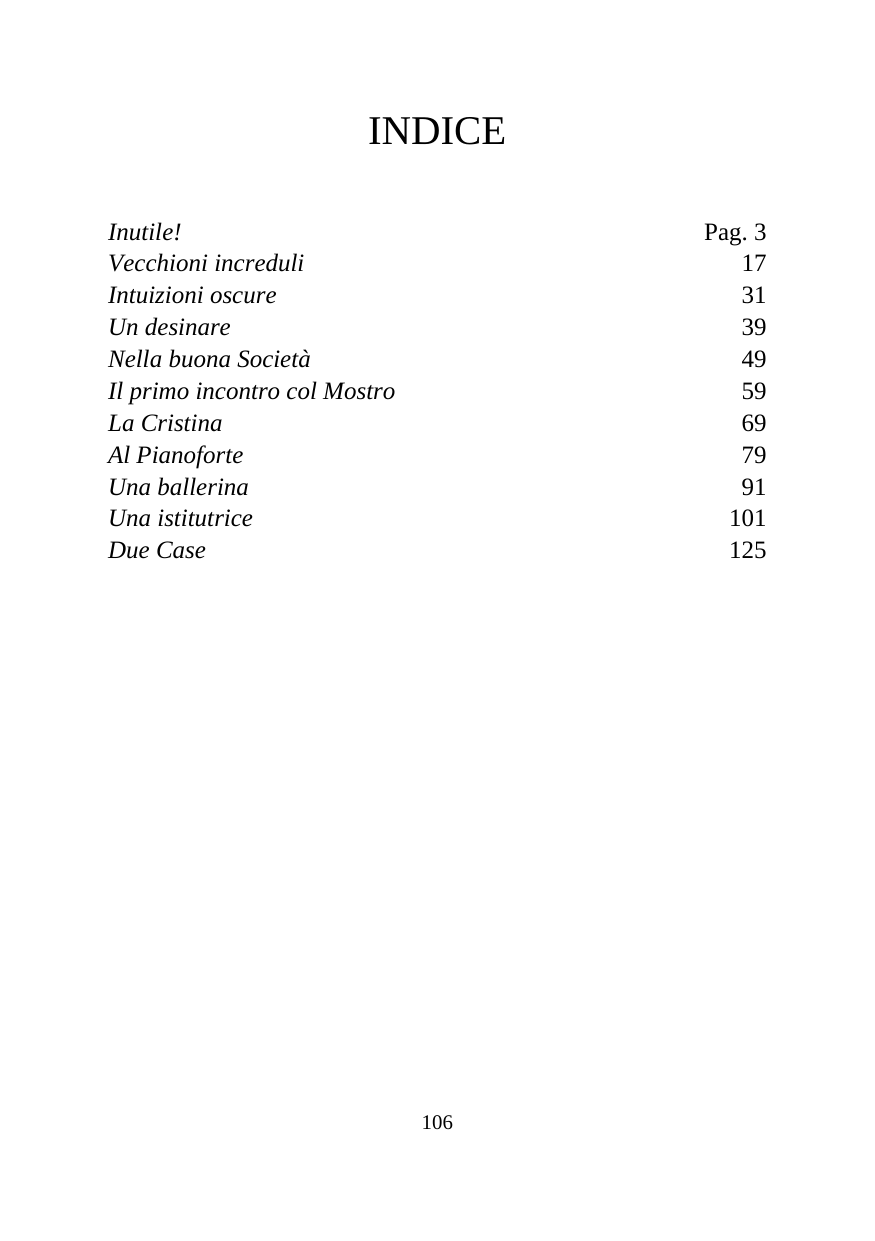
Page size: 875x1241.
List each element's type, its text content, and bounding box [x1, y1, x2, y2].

table_cell Nella buona Società [106, 343, 646, 374]
table_cell La Cristina [106, 406, 646, 438]
table_cell 31 [646, 279, 768, 311]
table_cell Intuizioni oscure [106, 279, 646, 311]
subtitle INDICE [106, 106, 768, 153]
table_cell 101 [646, 502, 768, 534]
table_cell Un desinare [106, 311, 646, 342]
table_cell 125 [646, 534, 768, 566]
table_cell Due Case [106, 534, 646, 566]
table_cell 69 [646, 406, 768, 438]
table_cell 59 [646, 374, 768, 406]
table_cell Una istitutrice [106, 502, 646, 534]
table_cell Il primo incontro col Mostro [106, 374, 646, 406]
table_cell Al Pianoforte [106, 438, 646, 470]
table_header Pag. 3 [646, 215, 768, 247]
table_cell 39 [646, 311, 768, 342]
table_cell Vecchioni increduli [106, 247, 646, 279]
table_cell Una ballerina [106, 470, 646, 502]
table_cell 17 [646, 247, 768, 279]
table_cell 79 [646, 438, 768, 470]
table_header Inutile! [106, 215, 646, 247]
table_cell 91 [646, 470, 768, 502]
table_cell 49 [646, 343, 768, 374]
